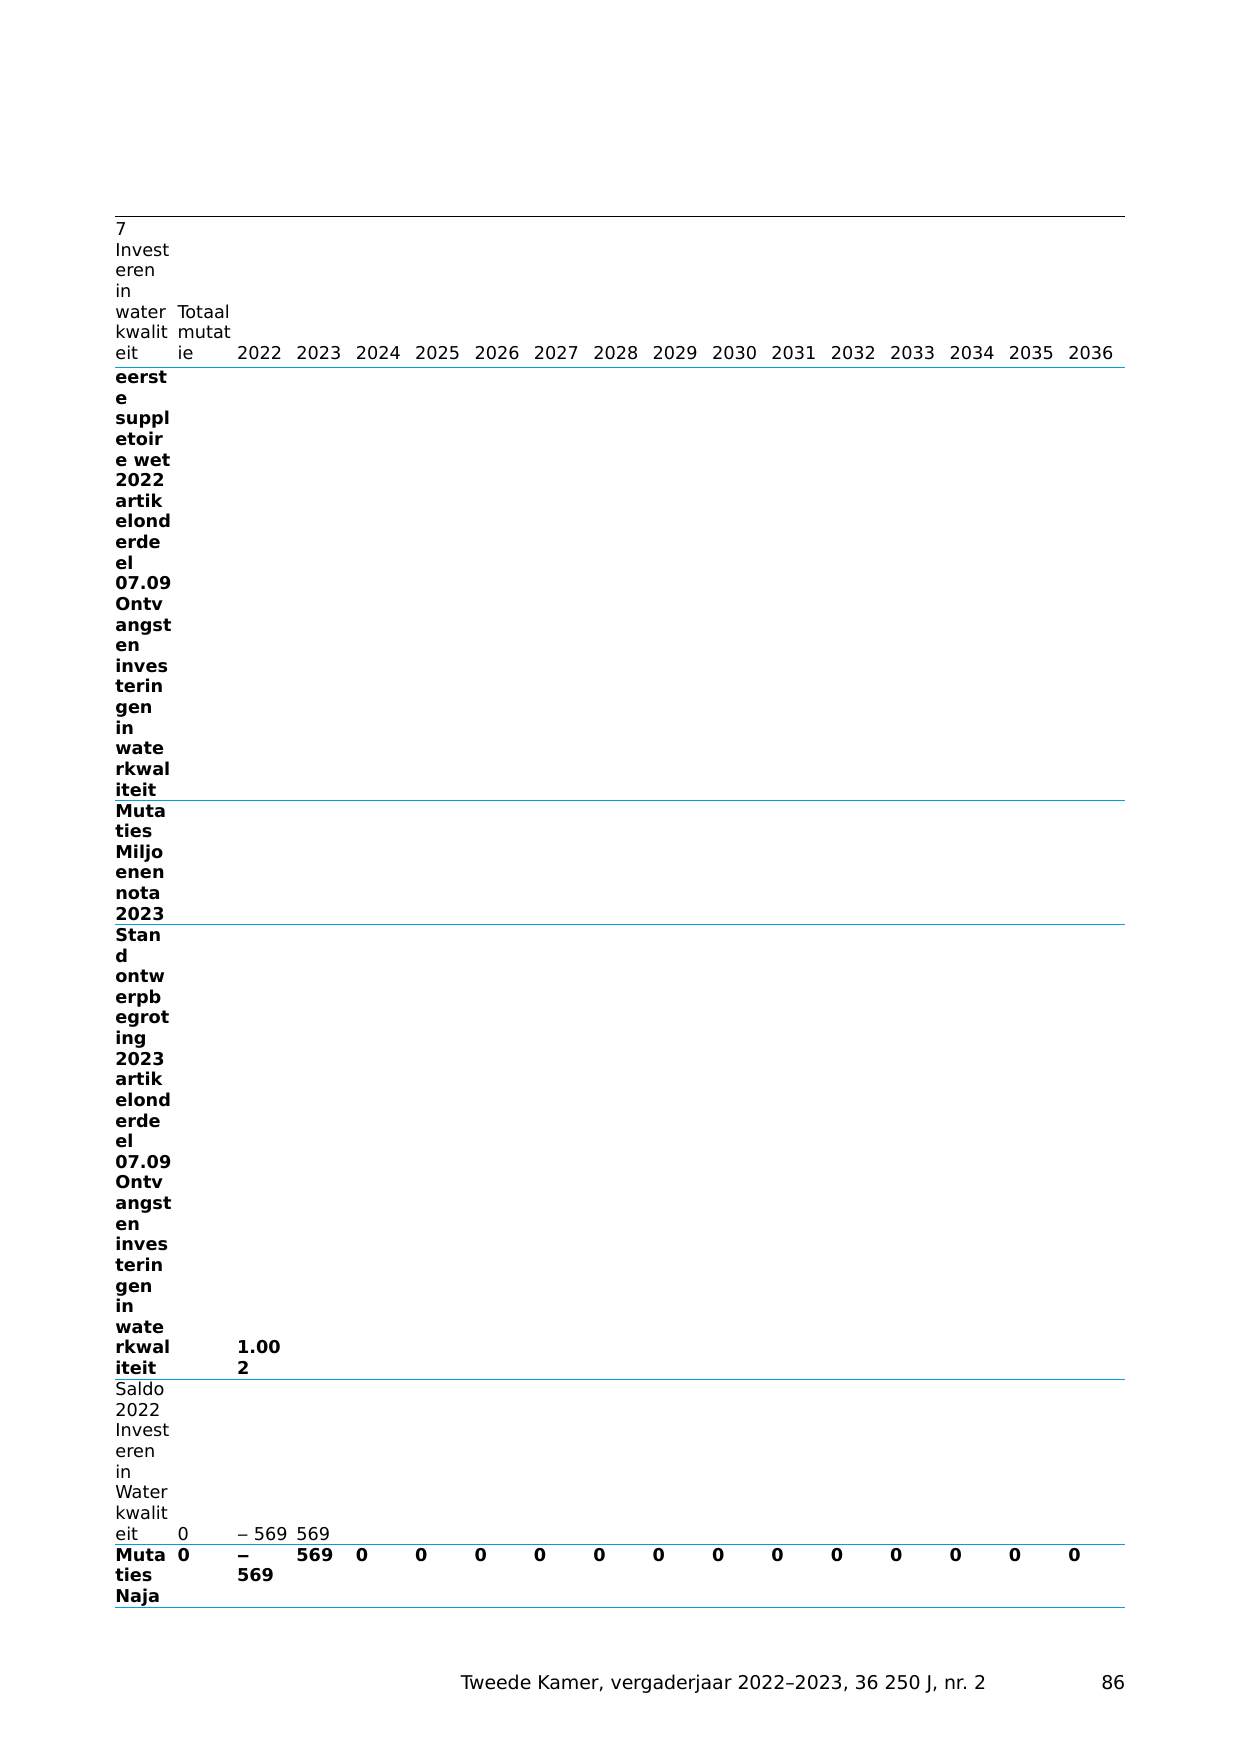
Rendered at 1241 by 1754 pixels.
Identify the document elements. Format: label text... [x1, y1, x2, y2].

table_cell 2022 [234, 217, 293, 366]
table_cell Stand ontwerpbegroting 2023 artikelonderdeel 07.09 Ontvangsten investeringen in waterkwaliteit [115, 925, 174, 1379]
table_cell 1.002 [234, 925, 293, 1379]
table_cell [175, 801, 234, 924]
table_cell 0 [590, 1545, 649, 1607]
table_cell [828, 925, 887, 1379]
table_cell [353, 801, 412, 924]
table_cell [887, 801, 946, 924]
table_cell 0 [1006, 1545, 1065, 1607]
table_cell [590, 368, 649, 800]
table_cell [946, 801, 1006, 924]
table_cell 0 [650, 1545, 709, 1607]
table_cell [768, 1380, 828, 1544]
table_cell [946, 368, 1006, 800]
table_cell [709, 925, 768, 1379]
table_cell [293, 801, 353, 924]
table_cell [709, 801, 768, 924]
table_cell [650, 925, 709, 1379]
table_cell [234, 801, 293, 924]
table_cell [293, 925, 353, 1379]
table_cell 2025 [412, 217, 471, 366]
table_cell 569 [293, 1545, 353, 1607]
table_cell Mutaties Naja [115, 1545, 174, 1607]
table_cell 2033 [887, 217, 946, 366]
table_cell [412, 368, 471, 800]
table_cell 2030 [709, 217, 768, 366]
table_cell 2026 [471, 217, 531, 366]
table_cell [887, 925, 946, 1379]
table_cell [353, 925, 412, 1379]
table_cell 2028 [590, 217, 649, 366]
table_cell Mutaties Miljoenennota 2023 [115, 801, 174, 924]
table_cell [175, 368, 234, 800]
table_cell 7 Investeren in waterkwaliteit [115, 217, 174, 366]
table_cell 0 [887, 1545, 946, 1607]
table_cell 0 [1065, 1545, 1125, 1607]
table_cell [650, 1380, 709, 1544]
table_cell 2032 [828, 217, 887, 366]
table_cell [531, 925, 590, 1379]
table_cell 0 [709, 1545, 768, 1607]
table_cell [650, 801, 709, 924]
table_cell 2024 [353, 217, 412, 366]
table_cell 2029 [650, 217, 709, 366]
table_cell [828, 801, 887, 924]
table_cell [1006, 1380, 1065, 1544]
table_cell [471, 1380, 531, 1544]
table_cell 2035 [1006, 217, 1065, 366]
table_cell [531, 368, 590, 800]
table_cell 0 [768, 1545, 828, 1607]
table_cell [1065, 801, 1125, 924]
table_cell [412, 1380, 471, 1544]
table_cell [412, 801, 471, 924]
table_cell [531, 1380, 590, 1544]
table_cell 0 [412, 1545, 471, 1607]
table_cell [471, 368, 531, 800]
table_cell 0 [828, 1545, 887, 1607]
table_cell ‒ 569 [234, 1380, 293, 1544]
table_cell 0 [175, 1380, 234, 1544]
table_cell [1006, 801, 1065, 924]
table_cell [709, 1380, 768, 1544]
table_cell [768, 925, 828, 1379]
table_cell [709, 368, 768, 800]
table_cell [590, 925, 649, 1379]
table_cell ‒ 569 [234, 1545, 293, 1607]
table_cell [1065, 368, 1125, 800]
table_cell [293, 368, 353, 800]
table_cell [650, 368, 709, 800]
table_cell 0 [946, 1545, 1006, 1607]
table_cell [1006, 925, 1065, 1379]
table_cell [1006, 368, 1065, 800]
table_cell [768, 368, 828, 800]
table_header Tabel 16 Artikel 7 Investeren in waterkwaliteit (bedragen x € 1.000) [115, 191, 1125, 216]
table_cell [471, 925, 531, 1379]
table_cell [590, 1380, 649, 1544]
table_cell [175, 925, 234, 1379]
table_cell 569 [293, 1380, 353, 1544]
table_cell 0 [175, 1545, 234, 1607]
table_cell [234, 368, 293, 800]
table_cell 2036 [1065, 217, 1125, 366]
table_cell [353, 1380, 412, 1544]
table_cell [946, 1380, 1006, 1544]
table_cell 2031 [768, 217, 828, 366]
table_cell Totaal mutatie [175, 217, 234, 366]
table_cell [828, 368, 887, 800]
table_cell [590, 801, 649, 924]
table_cell Saldo 2022 Investeren in Waterkwaliteit [115, 1380, 174, 1544]
table_cell [353, 368, 412, 800]
table_cell [887, 368, 946, 800]
table_cell 0 [353, 1545, 412, 1607]
table_cell eerste suppletoire wet 2022 artikelonderdeel 07.09 Ontvangsten investeringen in waterkwaliteit [115, 368, 174, 800]
table_cell [531, 801, 590, 924]
table_cell 0 [471, 1545, 531, 1607]
table_cell [887, 1380, 946, 1544]
table_cell 2027 [531, 217, 590, 366]
table_cell [1065, 925, 1125, 1379]
table_cell [412, 925, 471, 1379]
table_cell 2023 [293, 217, 353, 366]
table_cell [1065, 1380, 1125, 1544]
table_cell 2034 [946, 217, 1006, 366]
table_cell [768, 801, 828, 924]
table_cell [828, 1380, 887, 1544]
table_cell 0 [531, 1545, 590, 1607]
table_cell [471, 801, 531, 924]
table_cell [946, 925, 1006, 1379]
